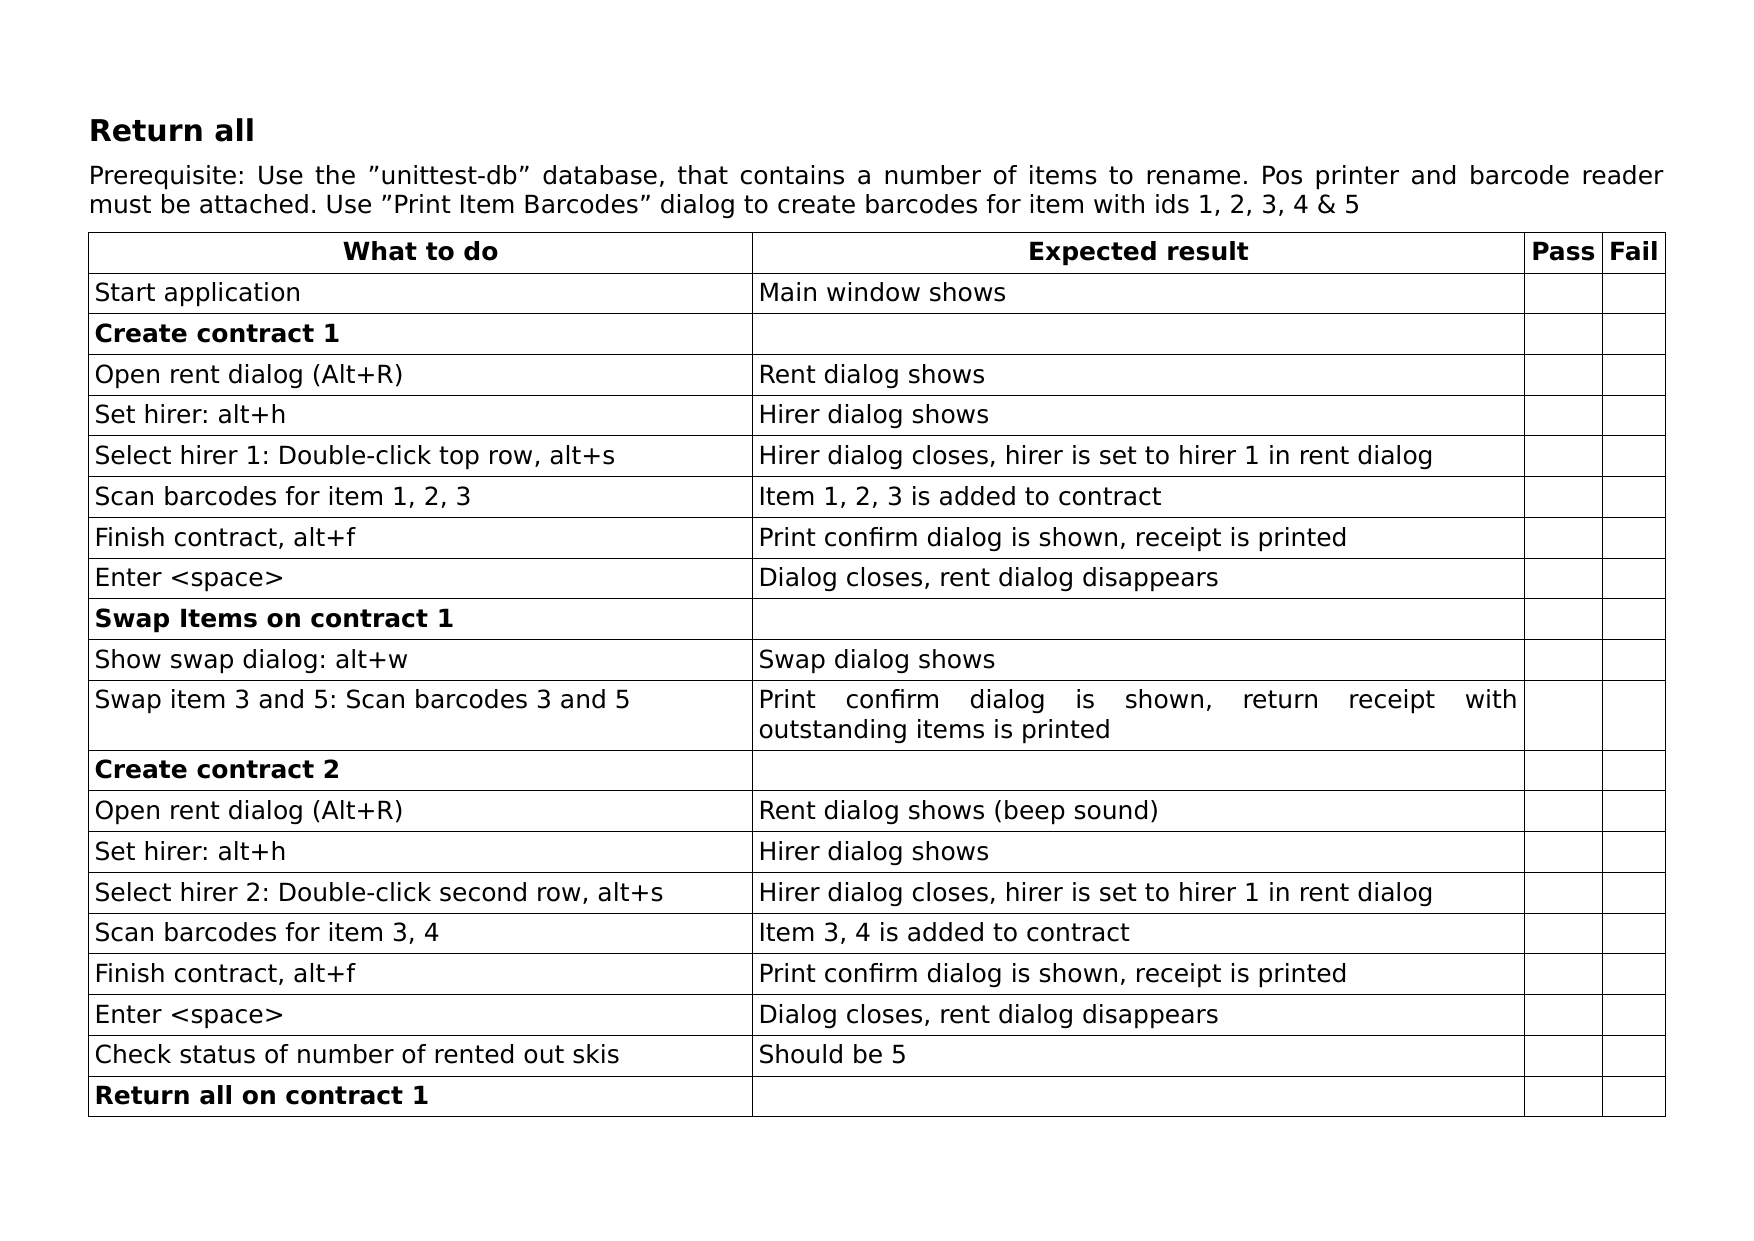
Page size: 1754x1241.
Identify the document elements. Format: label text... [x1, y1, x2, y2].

table_cell Should be 5 [753, 1036, 1524, 1076]
table_cell Hirer dialog closes, hirer is set to hirer 1 in rent dialog [753, 873, 1524, 913]
table_cell [1525, 355, 1602, 395]
table_cell [1603, 559, 1665, 598]
table_cell [1603, 954, 1665, 994]
table_cell [1525, 396, 1602, 435]
table_cell Create contract 1 [89, 314, 752, 354]
subtitle Return all [88, 113, 1665, 148]
table_cell Return all on contract 1 [89, 1077, 752, 1116]
table_cell Hirer dialog shows [753, 832, 1524, 872]
table_cell [753, 314, 1524, 354]
table_cell Create contract 2 [89, 751, 752, 790]
table_cell [1603, 914, 1665, 953]
table_cell Hirer dialog shows [753, 396, 1524, 435]
table_cell Enter <space> [89, 995, 752, 1035]
table_cell Set hirer: alt+h [89, 396, 752, 435]
table_cell Print confirm dialog is shown, receipt is printed [753, 518, 1524, 558]
table_cell [1603, 873, 1665, 913]
table_cell [1525, 873, 1602, 913]
table_cell [1525, 995, 1602, 1035]
table_cell [1525, 681, 1602, 750]
table_cell Swap item 3 and 5: Scan barcodes 3 and 5 [89, 681, 752, 750]
table_cell [1603, 791, 1665, 831]
table_cell [1525, 274, 1602, 313]
table_cell Item 3, 4 is added to contract [753, 914, 1524, 953]
table_cell Open rent dialog (Alt+R) [89, 355, 752, 395]
table_cell [1603, 355, 1665, 395]
table_header Pass [1525, 233, 1602, 272]
table_cell [1525, 640, 1602, 680]
table_cell [1525, 751, 1602, 790]
table_cell [1525, 914, 1602, 953]
table_cell [1603, 274, 1665, 313]
table_cell [1603, 599, 1665, 639]
table_cell Swap dialog shows [753, 640, 1524, 680]
table_cell [1525, 477, 1602, 517]
table_cell Select hirer 2: Double-click second row, alt+s [89, 873, 752, 913]
table_cell [1603, 832, 1665, 872]
table_cell [753, 599, 1524, 639]
table_cell Scan barcodes for item 3, 4 [89, 914, 752, 953]
table_cell Enter <space> [89, 559, 752, 598]
table_cell [1603, 681, 1665, 750]
table_cell Swap Items on contract 1 [89, 599, 752, 639]
text Prerequisite: Use the ”unittest-db” database, that contains a number of items to rename. Pos printer and barcode reader must be attached. Use ”Print Item Barcodes” dialog to create barcodes for item with ids 1, 2, 3, 4 & 5 [88, 161, 1665, 219]
table_cell [1525, 1036, 1602, 1076]
table_cell Rent dialog shows [753, 355, 1524, 395]
table_cell [753, 1077, 1524, 1116]
table_cell [1525, 518, 1602, 558]
table_cell Set hirer: alt+h [89, 832, 752, 872]
table_cell Show swap dialog: alt+w [89, 640, 752, 680]
table_cell Check status of number of rented out skis [89, 1036, 752, 1076]
table_cell [1603, 1077, 1665, 1116]
table_cell Open rent dialog (Alt+R) [89, 791, 752, 831]
table_cell Print confirm dialog is shown, receipt is printed [753, 954, 1524, 994]
table_cell Item 1, 2, 3 is added to contract [753, 477, 1524, 517]
table_header Fail [1603, 233, 1665, 272]
table_cell Hirer dialog closes, hirer is set to hirer 1 in rent dialog [753, 436, 1524, 476]
table_cell [1603, 314, 1665, 354]
table_cell [1603, 396, 1665, 435]
table_cell [1525, 436, 1602, 476]
table_cell Finish contract, alt+f [89, 954, 752, 994]
table_cell Main window shows [753, 274, 1524, 313]
table_cell Scan barcodes for item 1, 2, 3 [89, 477, 752, 517]
table_cell Dialog closes, rent dialog disappears [753, 995, 1524, 1035]
table_cell [753, 751, 1524, 790]
table_cell [1603, 751, 1665, 790]
table_cell [1525, 599, 1602, 639]
table_cell [1525, 954, 1602, 994]
table_cell [1603, 640, 1665, 680]
table_header What to do [89, 233, 752, 272]
table_cell [1603, 1036, 1665, 1076]
table_cell [1525, 791, 1602, 831]
table_cell Dialog closes, rent dialog disappears [753, 559, 1524, 598]
table_cell [1525, 314, 1602, 354]
table_cell [1525, 832, 1602, 872]
table_cell Rent dialog shows (beep sound) [753, 791, 1524, 831]
table_cell [1525, 559, 1602, 598]
table_cell Select hirer 1: Double-click top row, alt+s [89, 436, 752, 476]
table_header Expected result [753, 233, 1524, 272]
table_cell Print confirm dialog is shown, return receipt with outstanding items is printed [753, 681, 1524, 750]
table_cell [1603, 436, 1665, 476]
table_cell [1525, 1077, 1602, 1116]
table_cell Start application [89, 274, 752, 313]
table_cell [1603, 518, 1665, 558]
table_cell [1603, 995, 1665, 1035]
table_cell Finish contract, alt+f [89, 518, 752, 558]
table_cell [1603, 477, 1665, 517]
